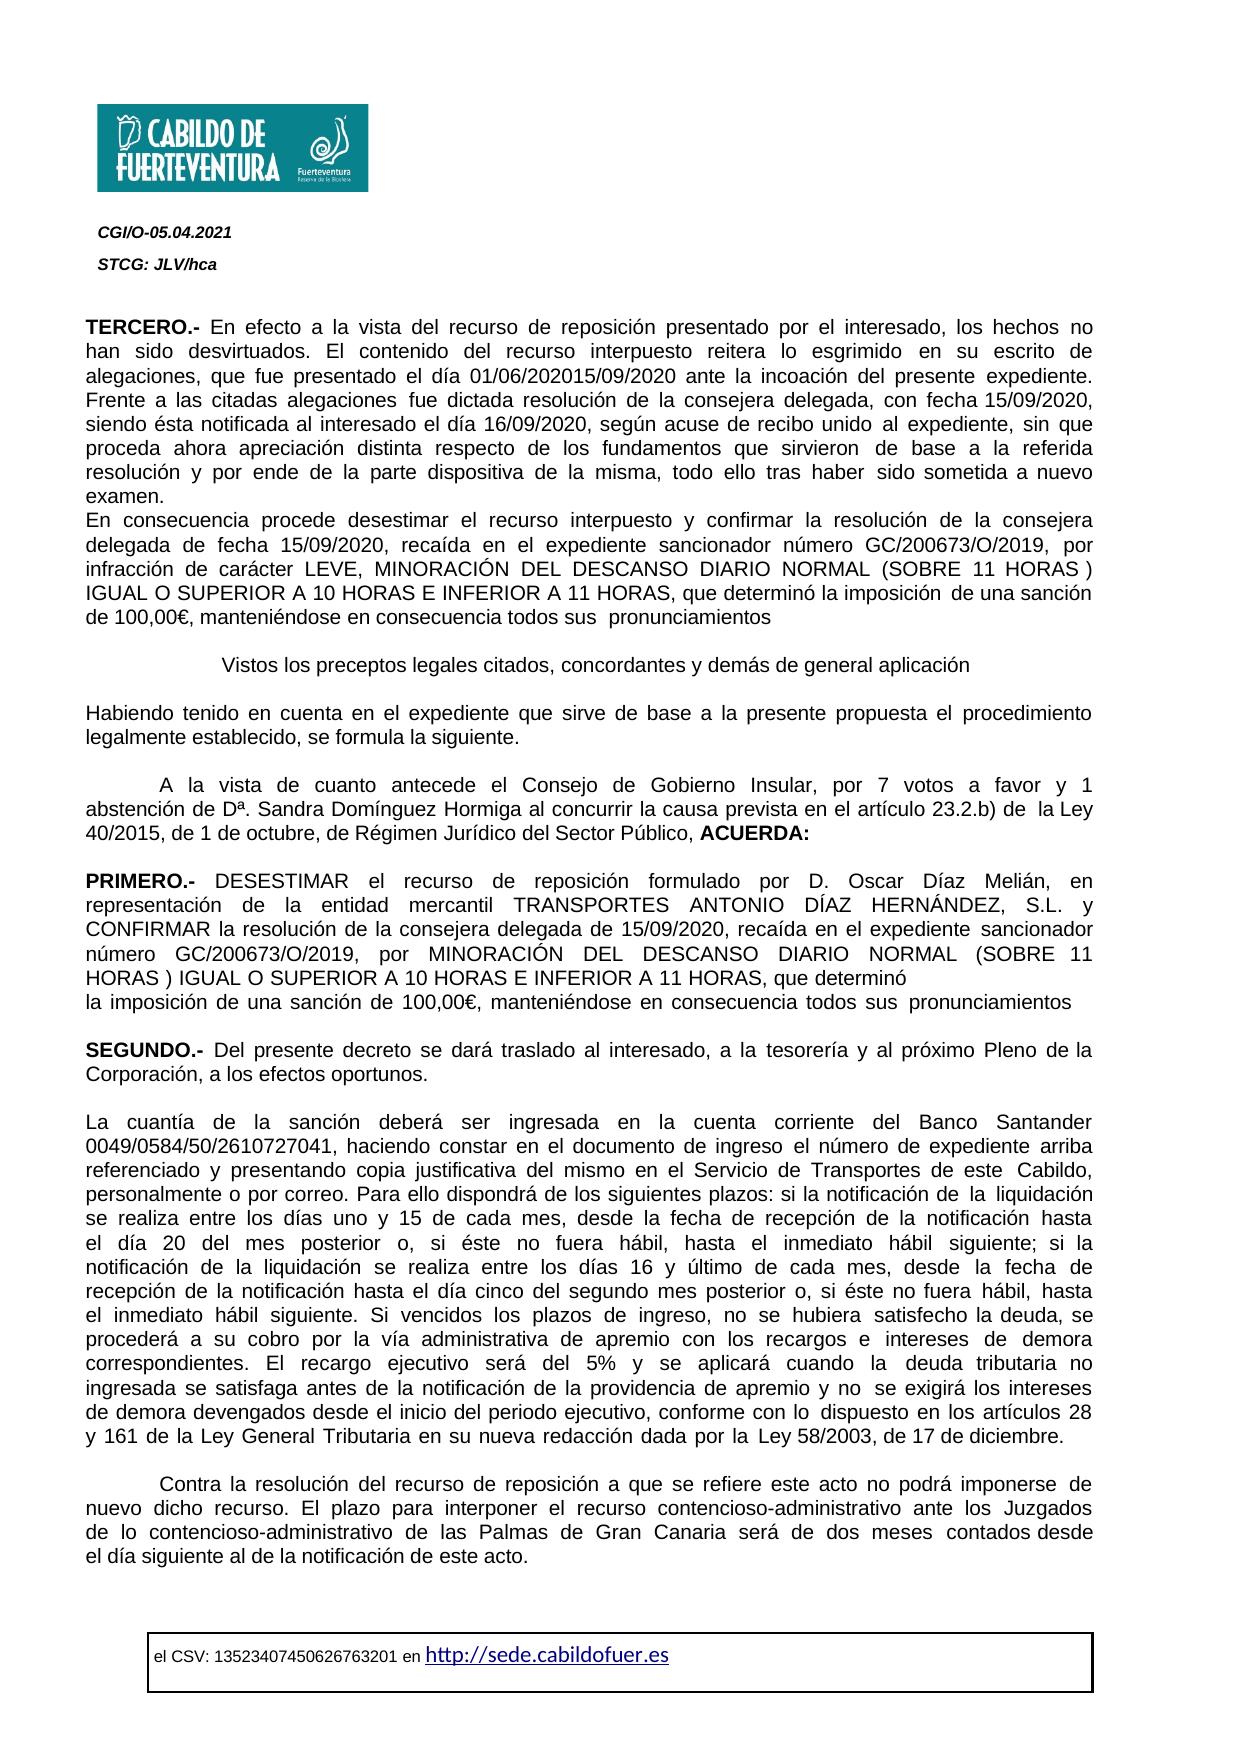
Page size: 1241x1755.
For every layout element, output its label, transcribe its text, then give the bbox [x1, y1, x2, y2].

text Contra la resolución del recurso de reposición a que se refiere este acto no podrá imponerse de nuevo dicho recurso. El plazo para interponer el recurso contencioso-administrativo ante los Juzgados de lo contencioso-administrativo de las Palmas de Gran Canaria será de dos meses contados desde el día siguiente al de la notificación de este acto. [85, 1472, 1093, 1568]
text La cuantía de la sanción deberá ser ingresada en la cuenta corriente del Banco Santander 0049/0584/50/2610727041, haciendo constar en el documento de ingreso el número de expediente arriba referenciado y presentando copia justificativa del mismo en el Servicio de Transportes de este Cabildo, personalmente o por correo. Para ello dispondrá de los siguientes plazos: si la notificación de la liquidación se realiza entre los días uno y 15 de cada mes, desde la fecha de recepción de la notificación hasta el día 20 del mes posterior o, si éste no fuera hábil, hasta el inmediato hábil siguiente; si la notificación de la liquidación se realiza entre los días 16 y último de cada mes, desde la fecha de recepción de la notificación hasta el día cinco del segundo mes posterior o, si éste no fuera hábil, hasta el inmediato hábil siguiente. Si vencidos los plazos de ingreso, no se hubiera satisfecho la deuda, se procederá a su cobro por la vía administrativa de apremio con los recargos e intereses de demora correspondientes. El recargo ejecutivo será del 5% y se aplicará cuando la deuda tributaria no ingresada se satisfaga antes de la notificación de la providencia de apremio y no se exigirá los intereses de demora devengados desde el inicio del periodo ejecutivo, conforme con lo dispuesto en los artículos 28 y 161 de la Ley General Tributaria en su nueva redacción dada por la Ley 58/2003, de 17 de diciembre. [85, 1109, 1093, 1448]
text Habiendo tenido en cuenta en el expediente que sirve de base a la presente propuesta el procedimiento legalmente establecido, se formula la siguiente. [85, 701, 1093, 749]
text En consecuencia procede desestimar el recurso interpuesto y confirmar la resolución de la consejera delegada de fecha 15/09/2020, recaída en el expediente sancionador número GC/200673/O/2019, por infracción de carácter LEVE, MINORACIÓN DEL DESCANSO DIARIO NORMAL (SOBRE 11 HORAS ) IGUAL O SUPERIOR A 10 HORAS E INFERIOR A 11 HORAS, que determinó la imposición de una sanción de 100,00€, manteniéndose en consecuencia todos sus pronunciamientos [85, 508, 1093, 629]
text TERCERO.- En efecto a la vista del recurso de reposición presentado por el interesado, los hechos no han sido desvirtuados. El contenido del recurso interpuesto reitera lo esgrimido en su escrito de alegaciones, que fue presentado el día 01/06/202015/09/2020 ante la incoación del presente expediente. Frente a las citadas alegaciones fue dictada resolución de la consejera delegada, con fecha 15/09/2020, siendo ésta notificada al interesado el día 16/09/2020, según acuse de recibo unido al expediente, sin que proceda ahora apreciación distinta respecto de los fundamentos que sirvieron de base a la referida resolución y por ende de la parte dispositiva de la misma, todo ello tras haber sido sometida a nuevo examen. [85, 315, 1093, 508]
text SEGUNDO.- Del presente decreto se dará traslado al interesado, a la tesorería y al próximo Pleno de la Corporación, a los efectos oportunos. [85, 1038, 1093, 1086]
text la imposición de una sanción de 100,00€, manteniéndose en consecuencia todos sus pronunciamientos [85, 989, 1093, 1014]
text A la vista de cuanto antecede el Consejo de Gobierno Insular, por 7 votos a favor y 1 abstención de Dª. Sandra Domínguez Hormiga al concurrir la causa prevista en el artículo 23.2.b) de la Ley 40/2015, de 1 de octubre, de Régimen Jurídico del Sector Público, ACUERDA: [85, 773, 1093, 845]
text PRIMERO.- DESESTIMAR el recurso de reposición formulado por D. Oscar Díaz Melián, en representación de la entidad mercantil TRANSPORTES ANTONIO DÍAZ HERNÁNDEZ, S.L. y CONFIRMAR la resolución de la consejera delegada de 15/09/2020, recaída en el expediente sancionador número GC/200673/O/2019, por MINORACIÓN DEL DESCANSO DIARIO NORMAL (SOBRE 11 HORAS ) IGUAL O SUPERIOR A 10 HORAS E INFERIOR A 11 HORAS, que determinó [85, 869, 1093, 989]
text Vistos los preceptos legales citados, concordantes y demás de general aplicación [221, 653, 1107, 677]
